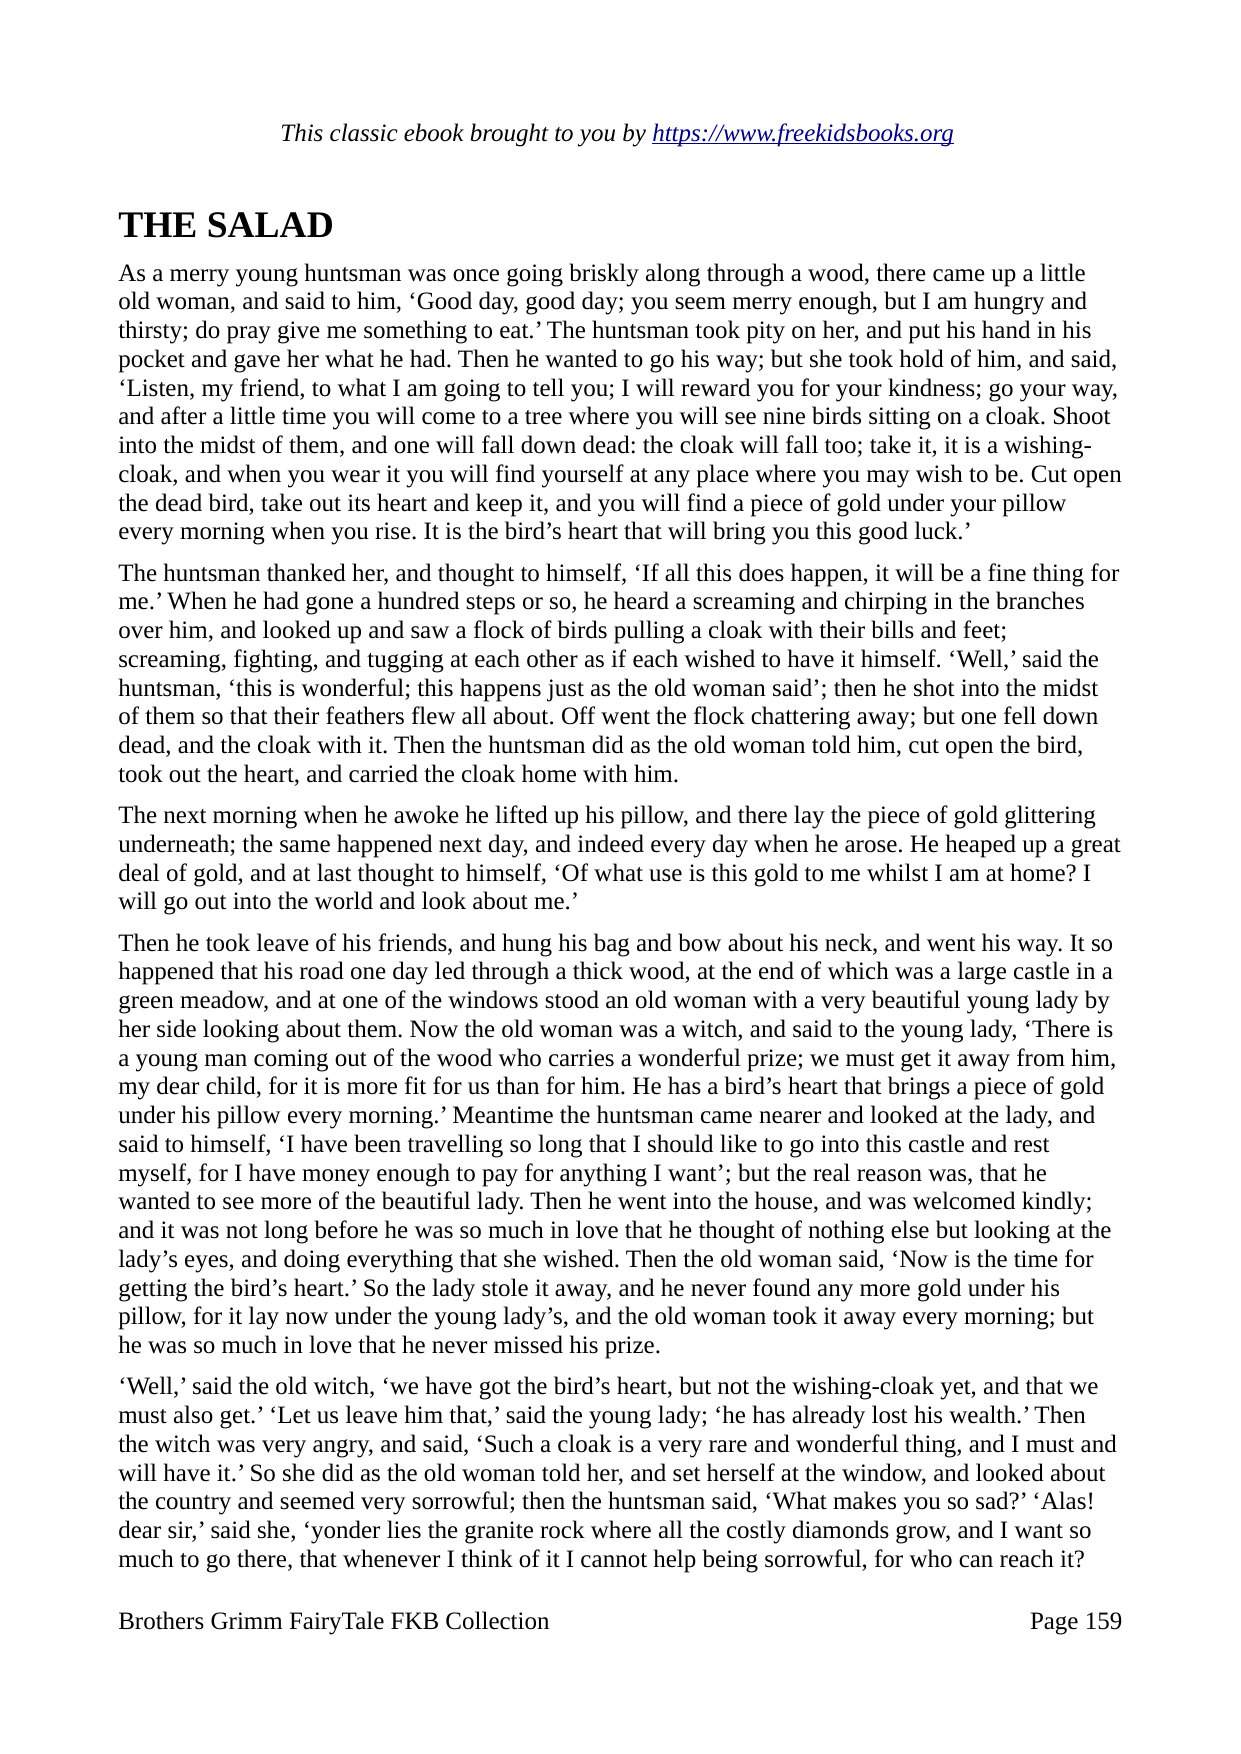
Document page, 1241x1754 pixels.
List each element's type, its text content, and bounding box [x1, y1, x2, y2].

text As a merry young huntsman was once going briskly along through a wood, there came up a little old woman, and said to him, ‘Good day, good day; you seem merry enough, but I am hungry and thirsty; do pray give me something to eat.’ The huntsman took pity on her, and put his hand in his pocket and gave her what he had. Then he wanted to go his way; but she took hold of him, and said, ‘Listen, my friend, to what I am going to tell you; I will reward you for your kindness; go your way, and after a little time you will come to a tree where you will see nine birds sitting on a cloak. Shoot into the midst of them, and one will fall down dead: the cloak will fall too; take it, it is a wishing-cloak, and when you wear it you will find yourself at any place where you may wish to be. Cut open the dead bird, take out its heart and keep it, and you will find a piece of gold under your pillow every morning when you rise. It is the bird’s heart that will bring you this good luck.’ [118, 258, 1122, 545]
text The next morning when he awoke he lifted up his pillow, and there lay the piece of gold glittering underneath; the same happened next day, and indeed every day when he arose. He heaped up a great deal of gold, and at last thought to himself, ‘Of what use is this gold to me whilst I am at home? I will go out into the world and look about me.’ [118, 800, 1122, 915]
text ‘Well,’ said the old witch, ‘we have got the bird’s heart, but not the wishing-cloak yet, and that we must also get.’ ‘Let us leave him that,’ said the young lady; ‘he has already lost his wealth.’ Then the witch was very angry, and said, ‘Such a cloak is a very rare and wonderful thing, and I must and will have it.’ So she did as the old woman told her, and set herself at the window, and looked about the country and seemed very sorrowful; then the huntsman said, ‘What makes you so sad?’ ‘Alas! dear sir,’ said she, ‘yonder lies the granite rock where all the costly diamonds grow, and I want so much to go there, that whenever I think of it I cannot help being sorrowful, for who can reach it? [118, 1371, 1122, 1573]
text Then he took leave of his friends, and hung his bag and bow about his neck, and went his way. It so happened that his road one day led through a thick wood, at the end of which was a large castle in a green meadow, and at one of the windows stood an old woman with a very beautiful young lady by her side looking about them. Now the old woman was a witch, and said to the young lady, ‘There is a young man coming out of the wood who carries a wonderful prize; we must get it away from him, my dear child, for it is more fit for us than for him. He has a bird’s heart that brings a piece of gold under his pillow every morning.’ Meantime the huntsman came nearer and looked at the lady, and said to himself, ‘I have been travelling so long that I should like to go into this castle and rest myself, for I have money enough to pay for anything I want’; but the real reason was, that he wanted to see more of the beautiful lady. Then he went into the house, and was welcomed kindly; and it was not long before he was so much in love that he thought of nothing else but looking at the lady’s eyes, and doing everything that she wished. Then the old woman said, ‘Now is the time for getting the bird’s heart.’ So the lady stole it away, and he never found any more gold under his pillow, for it lay now under the young lady’s, and the old woman took it away every morning; but he was so much in love that he never missed his prize. [118, 928, 1122, 1359]
subtitle THE SALAD [118, 202, 1122, 245]
text The huntsman thanked her, and thought to himself, ‘If all this does happen, it will be a fine thing for me.’ When he had gone a hundred steps or so, he heard a screaming and chirping in the branches over him, and looked up and saw a flock of birds pulling a cloak with their bills and feet; screaming, fighting, and tugging at each other as if each wished to have it himself. ‘Well,’ said the huntsman, ‘this is wonderful; this happens just as the old woman said’; then he shot into the midst of them so that their feathers flew all about. Off went the flock chattering away; but one fell down dead, and the cloak with it. Then the huntsman did as the old woman told him, cut open the bird, took out the heart, and carried the cloak home with him. [118, 558, 1122, 788]
